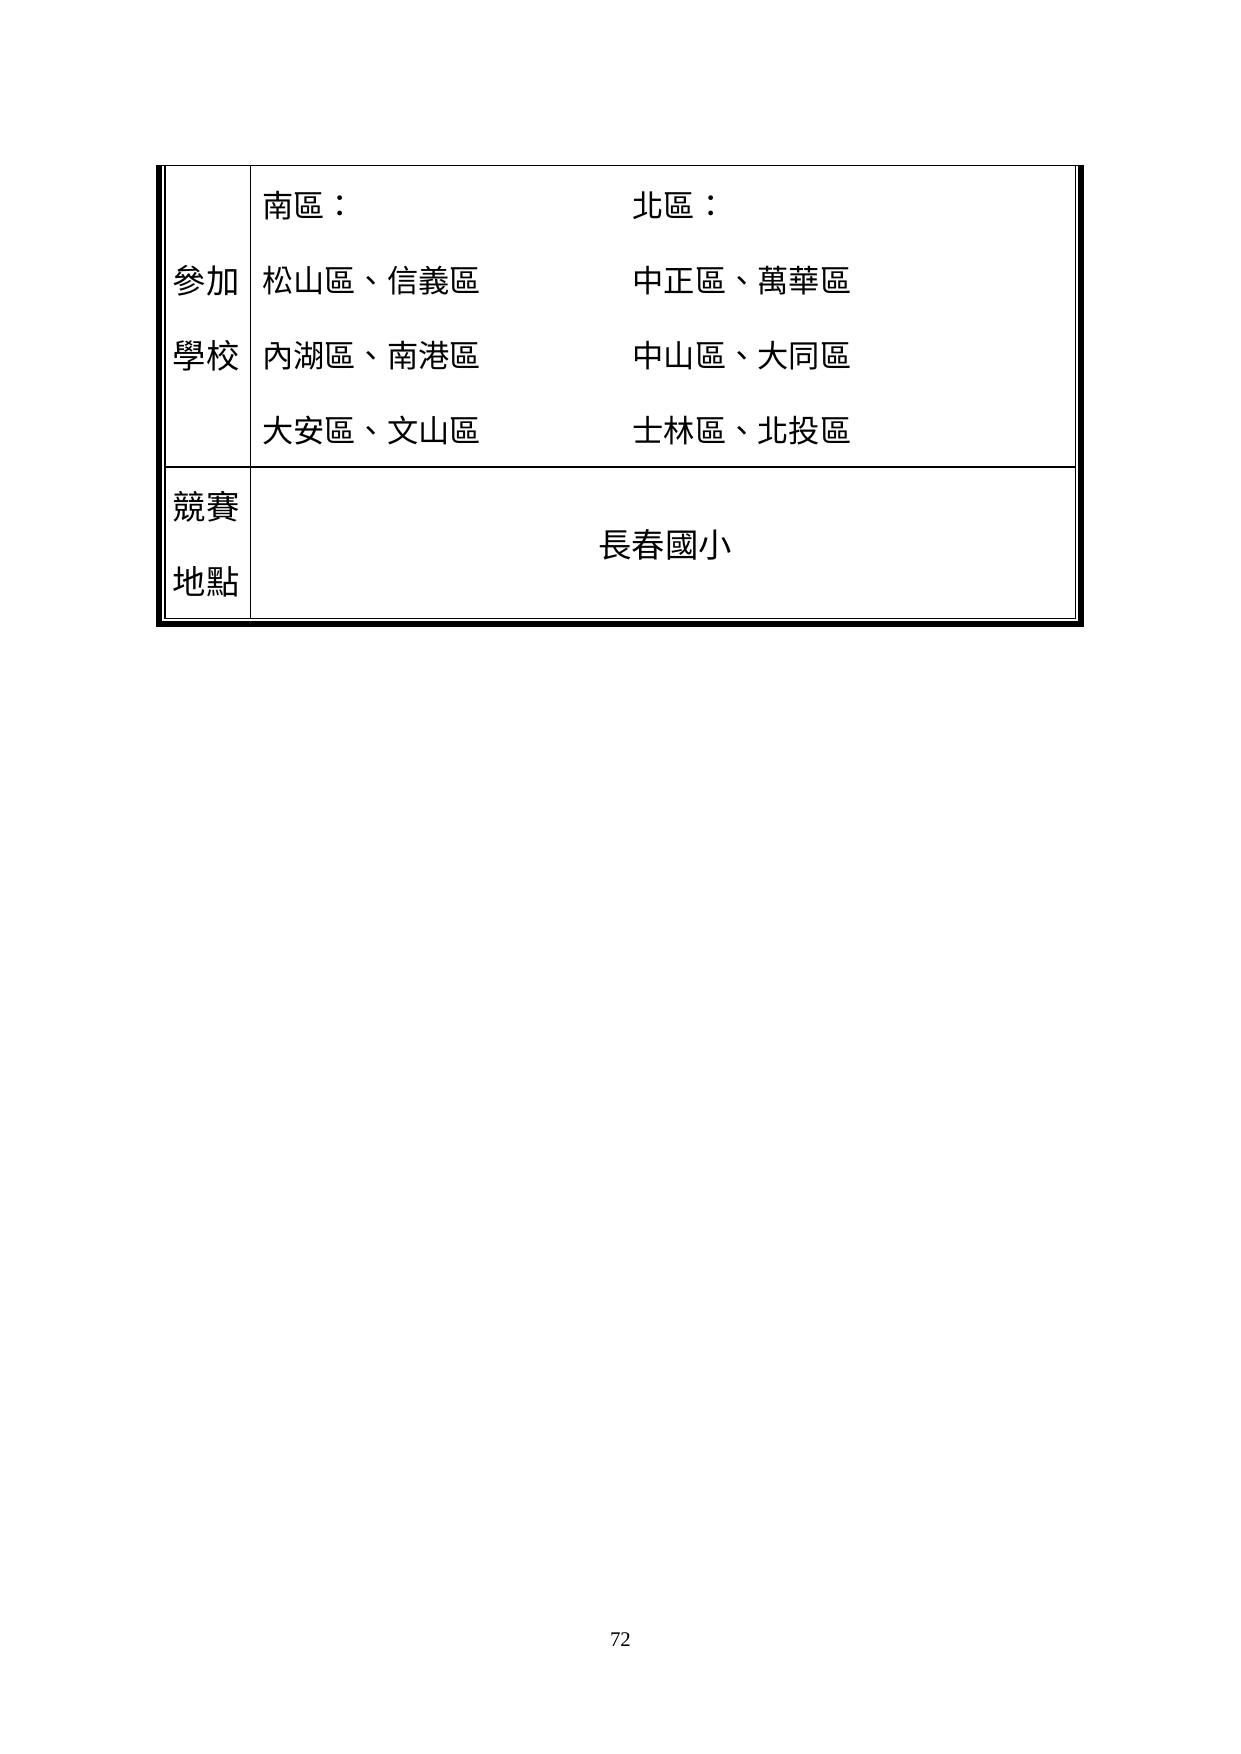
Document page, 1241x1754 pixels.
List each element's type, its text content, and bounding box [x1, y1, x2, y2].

table_cell 競賽地點 [166, 468, 250, 618]
table_cell 南區： 松山區、信義區 內湖區、南港區 大安區、文山區 [251, 166, 621, 466]
table_cell 長春國小 [251, 468, 1075, 618]
table_cell 北區： 中正區、萬華區 中山區、大同區 士林區、北投區 [621, 166, 1075, 466]
table_cell 參加學校 [166, 166, 250, 466]
